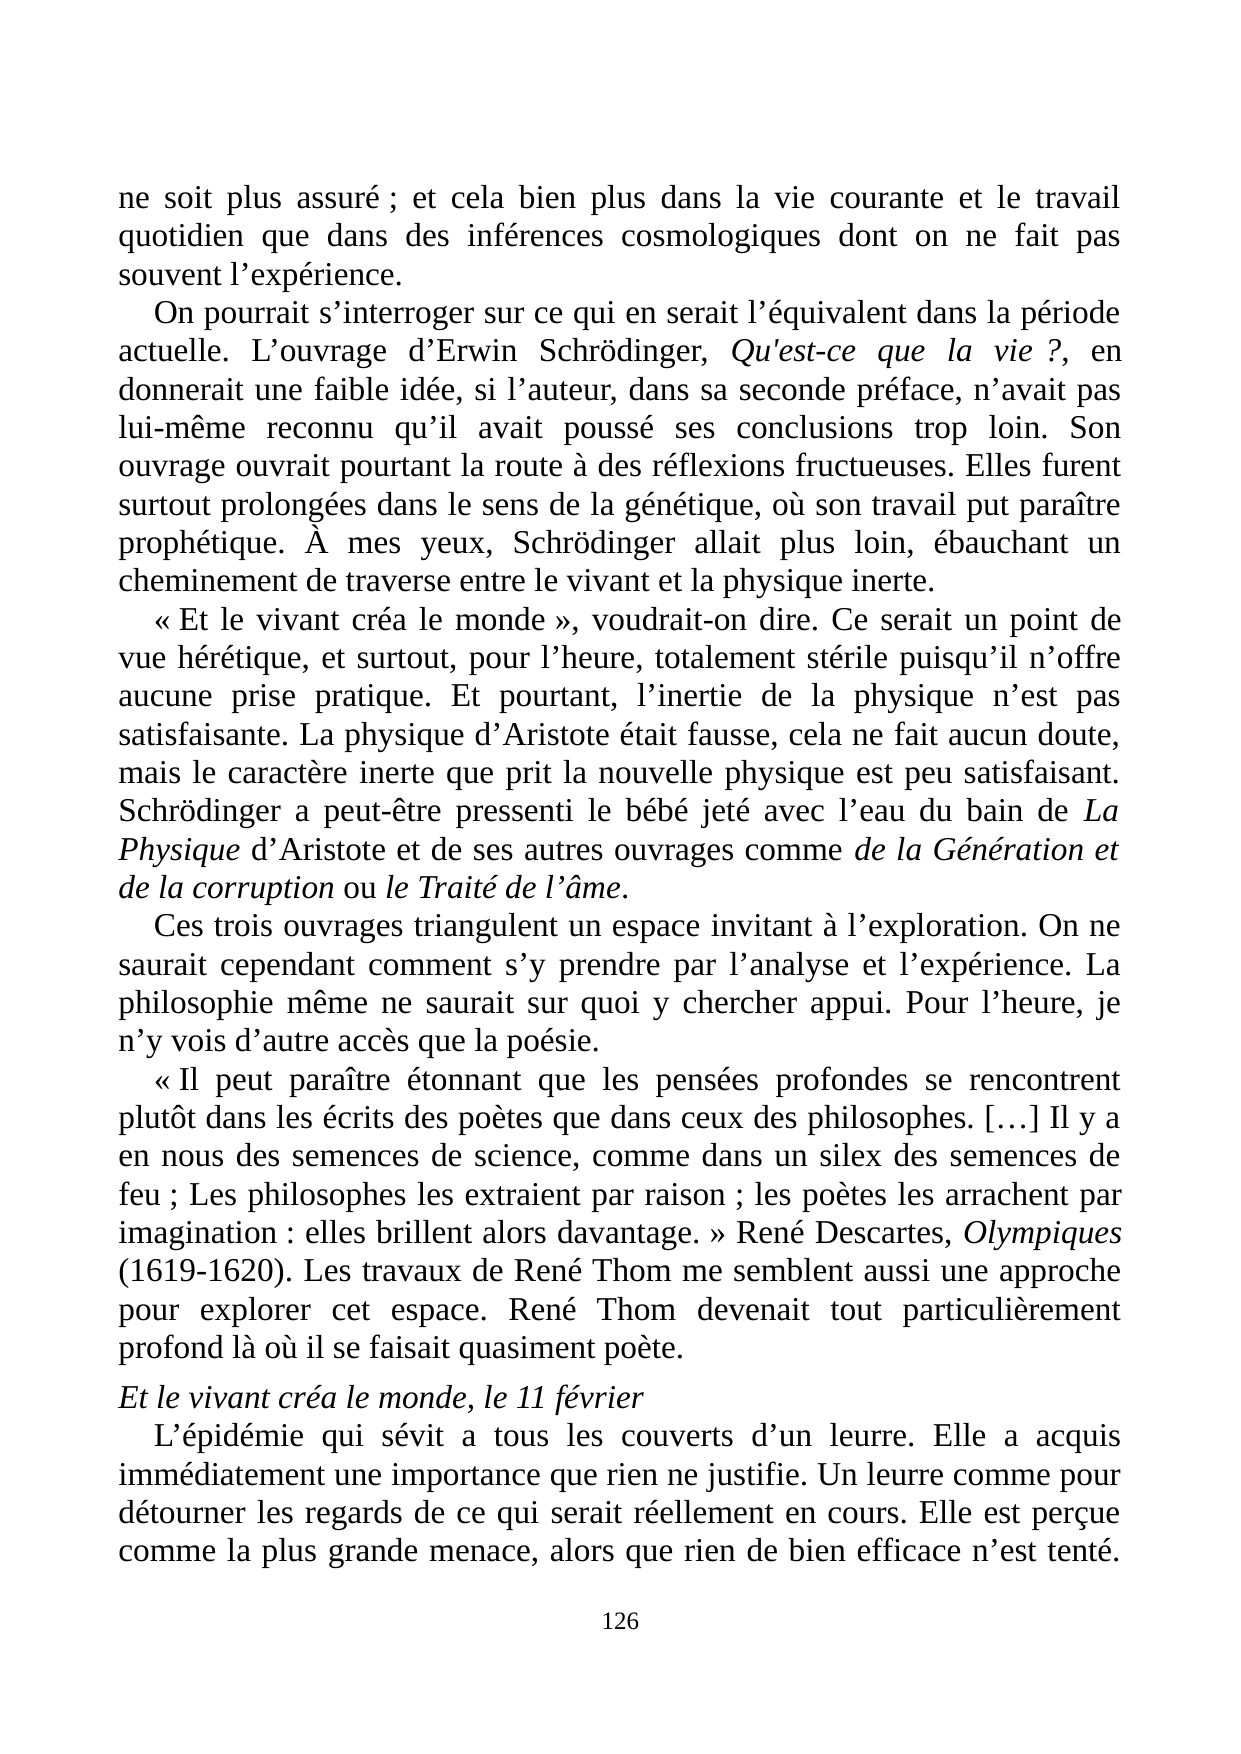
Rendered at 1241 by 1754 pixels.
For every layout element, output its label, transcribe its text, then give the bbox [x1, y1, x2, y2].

text « Et le vivant créa le monde », voudrait-on dire. Ce serait un point de vue hérétique, et surtout, pour l’heure, totalement stérile puisqu’il n’offre aucune prise pratique. Et pourtant, l’inertie de la physique n’est pas satisfaisante. La physique d’Aristote était fausse, cela ne fait aucun doute, mais le caractère inerte que prit la nouvelle physique est peu satisfaisant. Schrödinger a peut-être pressenti le bébé jeté avec l’eau du bain de La Physique d’Aristote et de ses autres ouvrages comme de la Génération et de la corruption ou le Traité de l’âme. [118, 599, 1122, 905]
text ne soit plus assuré ; et cela bien plus dans la vie courante et le travail quotidien que dans des inférences cosmologiques dont on ne fait pas souvent l’expérience. [118, 177, 1122, 292]
subtitle Et le vivant créa le monde, le 11 février [118, 1377, 1122, 1416]
text On pourrait s’interroger sur ce qui en serait l’équivalent dans la période actuelle. L’ouvrage d’Erwin Schrödinger, Qu'est-ce que la vie ?, en donnerait une faible idée, si l’auteur, dans sa seconde préface, n’avait pas lui-même reconnu qu’il avait poussé ses conclusions trop loin. Son ouvrage ouvrait pourtant la route à des réflexions fructueuses. Elles furent surtout prolongées dans le sens de la génétique, où son travail put paraître prophétique. À mes yeux, Schrödinger allait plus loin, ébauchant un cheminement de traverse entre le vivant et la physique inerte. [118, 292, 1122, 599]
text Ces trois ouvrages triangulent un espace invitant à l’exploration. On ne saurait cependant comment s’y prendre par l’analyse et l’expérience. La philosophie même ne saurait sur quoi y chercher appui. Pour l’heure, je n’y vois d’autre accès que la poésie. [118, 905, 1122, 1059]
text « Il peut paraître étonnant que les pensées profondes se rencontrent plutôt dans les écrits des poètes que dans ceux des philosophes. […] Il y a en nous des semences de science, comme dans un silex des semences de feu ; Les philosophes les extraient par raison ; les poètes les arrachent par imagination : elles brillent alors davantage. » René Descartes, Olympiques (1619-1620). Les travaux de René Thom me semblent aussi une approche pour explorer cet espace. René Thom devenait tout particulièrement profond là où il se faisait quasiment poète. [118, 1059, 1122, 1365]
text L’épidémie qui sévit a tous les couverts d’un leurre. Elle a acquis immédiatement une importance que rien ne justifie. Un leurre comme pour détourner les regards de ce qui serait réellement en cours. Elle est perçue comme la plus grande menace, alors que rien de bien efficace n’est tenté. [118, 1416, 1122, 1569]
